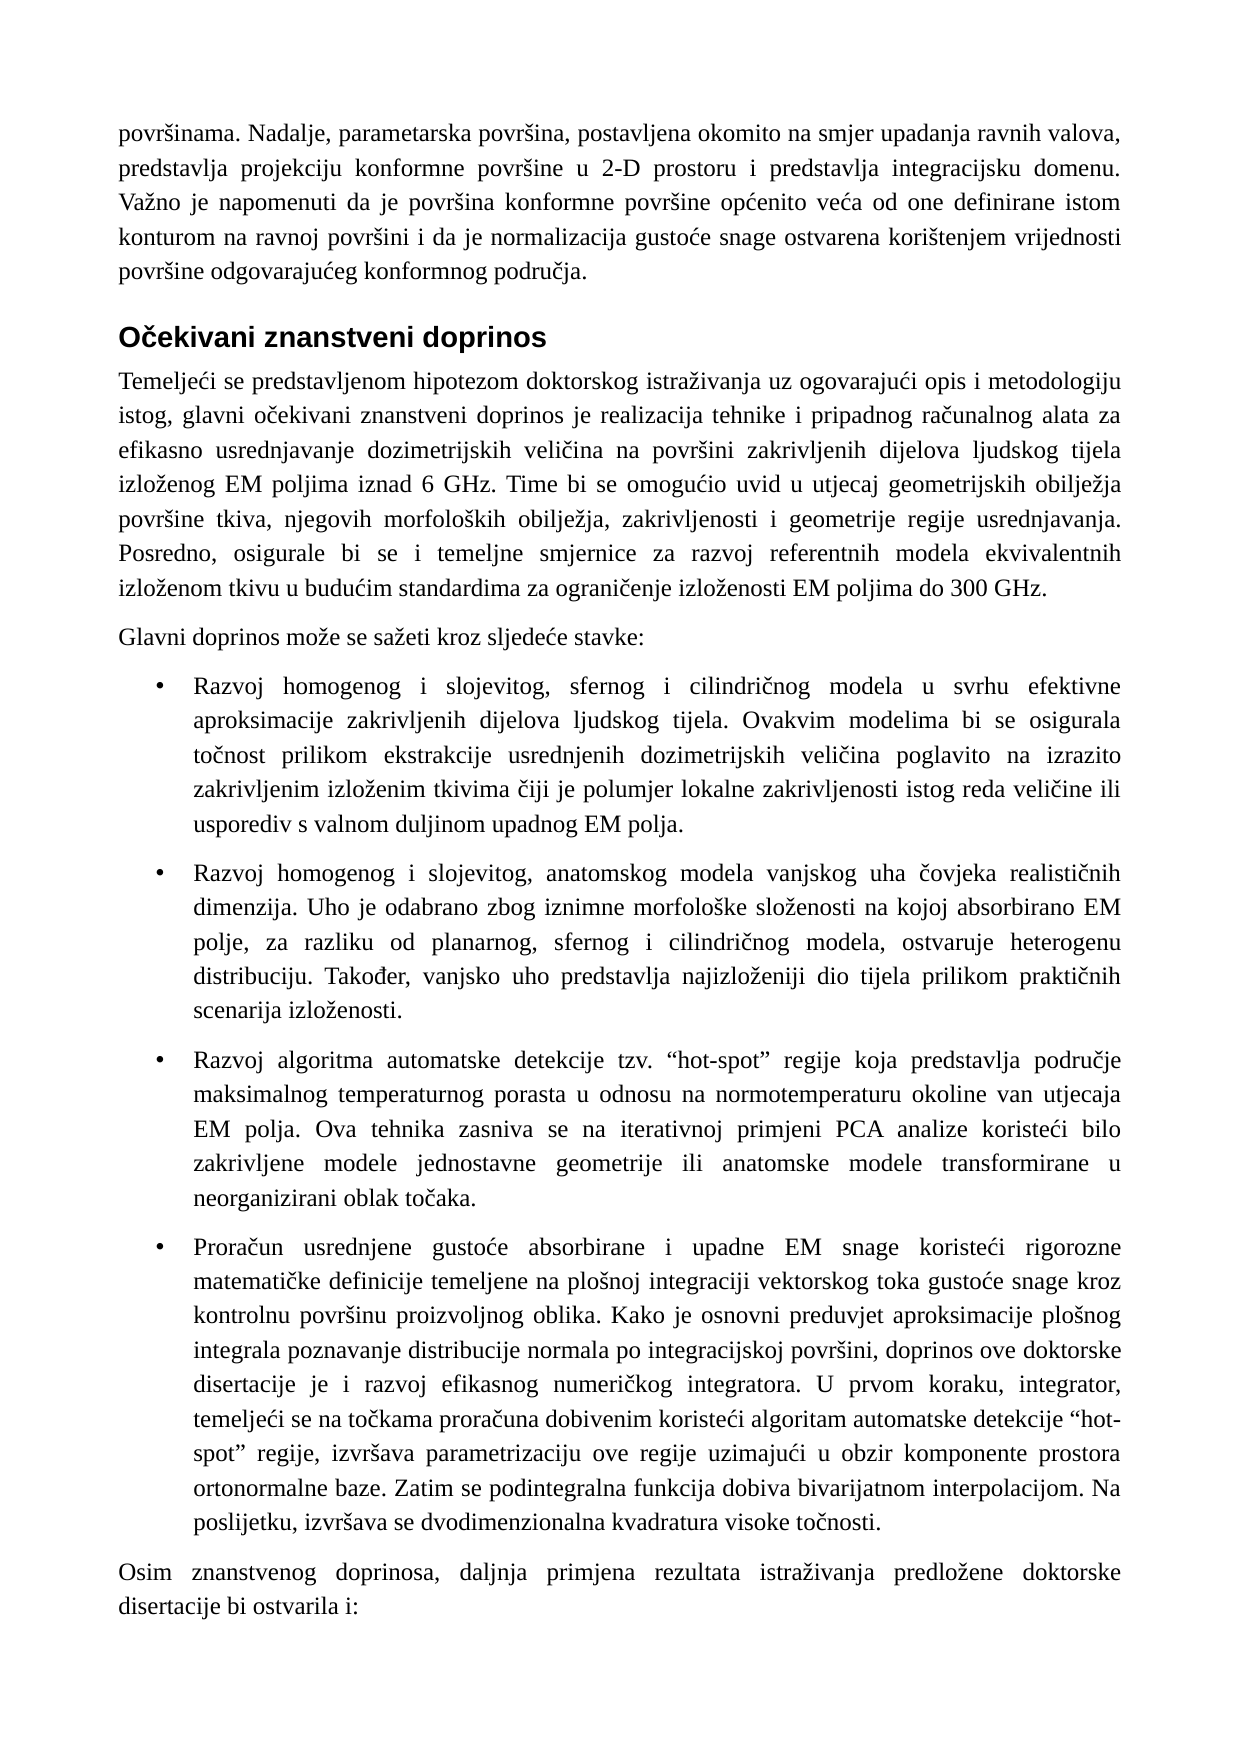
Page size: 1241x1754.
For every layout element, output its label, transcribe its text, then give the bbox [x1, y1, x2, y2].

list Razvoj homogenog i slojevitog, anatomskog modela vanjskog uha čovjeka realističnih dimenzija. Uho je odabrano zbog iznimne morfološke složenosti na kojoj absorbirano EM polje, za razliku od planarnog, sfernog i cilindričnog modela, ostvaruje heterogenu distribuciju. Također, vanjsko uho predstavlja najizloženiji dio tijela prilikom praktičnih scenarija izloženosti. [156, 858, 1122, 1024]
text Osim znanstvenog doprinosa, daljnja primjena rezultata istraživanja predložene doktorske disertacije bi ostvarila i: [118, 1557, 1122, 1620]
text Glavni doprinos može se sažeti kroz sljedeće stavke: [118, 622, 1122, 650]
list Razvoj algoritma automatske detekcije tzv. “hot-spot” regije koja predstavlja područje maksimalnog temperaturnog porasta u odnosu na normotemperaturu okoline van utjecaja EM polja. Ova tehnika zasniva se na iterativnoj primjeni PCA analize koristeći bilo zakrivljene modele jednostavne geometrije ili anatomske modele transformirane u neorganizirani oblak točaka. [156, 1045, 1122, 1211]
list Proračun usrednjene gustoće absorbirane i upadne EM snage koristeći rigorozne matematičke definicije temeljene na plošnoj integraciji vektorskog toka gustoće snage kroz kontrolnu površinu proizvoljnog oblika. Kako je osnovni preduvjet aproksimacije plošnog integrala poznavanje distribucije normala po integracijskoj površini, doprinos ove doktorske disertacije je i razvoj efikasnog numeričkog integratora. U prvom koraku, integrator, temeljeći se na točkama proračuna dobivenim koristeći algoritam automatske detekcije “hot-spot” regije, izvršava parametrizaciju ove regije uzimajući u obzir komponente prostora ortonormalne baze. Zatim se podintegralna funkcija dobiva bivarijatnom interpolacijom. Na poslijetku, izvršava se dvodimenzionalna kvadratura visoke točnosti. [156, 1232, 1122, 1536]
subtitle Očekivani znanstveni doprinos [118, 320, 1122, 353]
text površinama. Nadalje, parametarska površina, postavljena okomito na smjer upadanja ravnih valova, predstavlja projekciju konformne površine u 2-D prostoru i predstavlja integracijsku domenu. Važno je napomenuti da je površina konformne površine općenito veća od one definirane istom konturom na ravnoj površini i da je normalizacija gustoće snage ostvarena korištenjem vrijednosti površine odgovarajućeg konformnog područja. [118, 118, 1122, 285]
text Temeljeći se predstavljenom hipotezom doktorskog istraživanja uz ogovarajući opis i metodologiju istog, glavni očekivani znanstveni doprinos je realizacija tehnike i pripadnog računalnog alata za efikasno usrednjavanje dozimetrijskih veličina na površini zakrivljenih dijelova ljudskog tijela izloženog EM poljima iznad 6 GHz. Time bi se omogućio uvid u utjecaj geometrijskih obilježja površine tkiva, njegovih morfoloških obilježja, zakrivljenosti i geometrije regije usrednjavanja. Posredno, osigurale bi se i temeljne smjernice za razvoj referentnih modela ekvivalentnih izloženom tkivu u budućim standardima za ograničenje izloženosti EM poljima do 300 GHz. [118, 366, 1122, 601]
list Razvoj homogenog i slojevitog, sfernog i cilindričnog modela u svrhu efektivne aproksimacije zakrivljenih dijelova ljudskog tijela. Ovakvim modelima bi se osigurala točnost prilikom ekstrakcije usrednjenih dozimetrijskih veličina poglavito na izrazito zakrivljenim izloženim tkivima čiji je polumjer lokalne zakrivljenosti istog reda veličine ili usporediv s valnom duljinom upadnog EM polja. [156, 671, 1122, 837]
